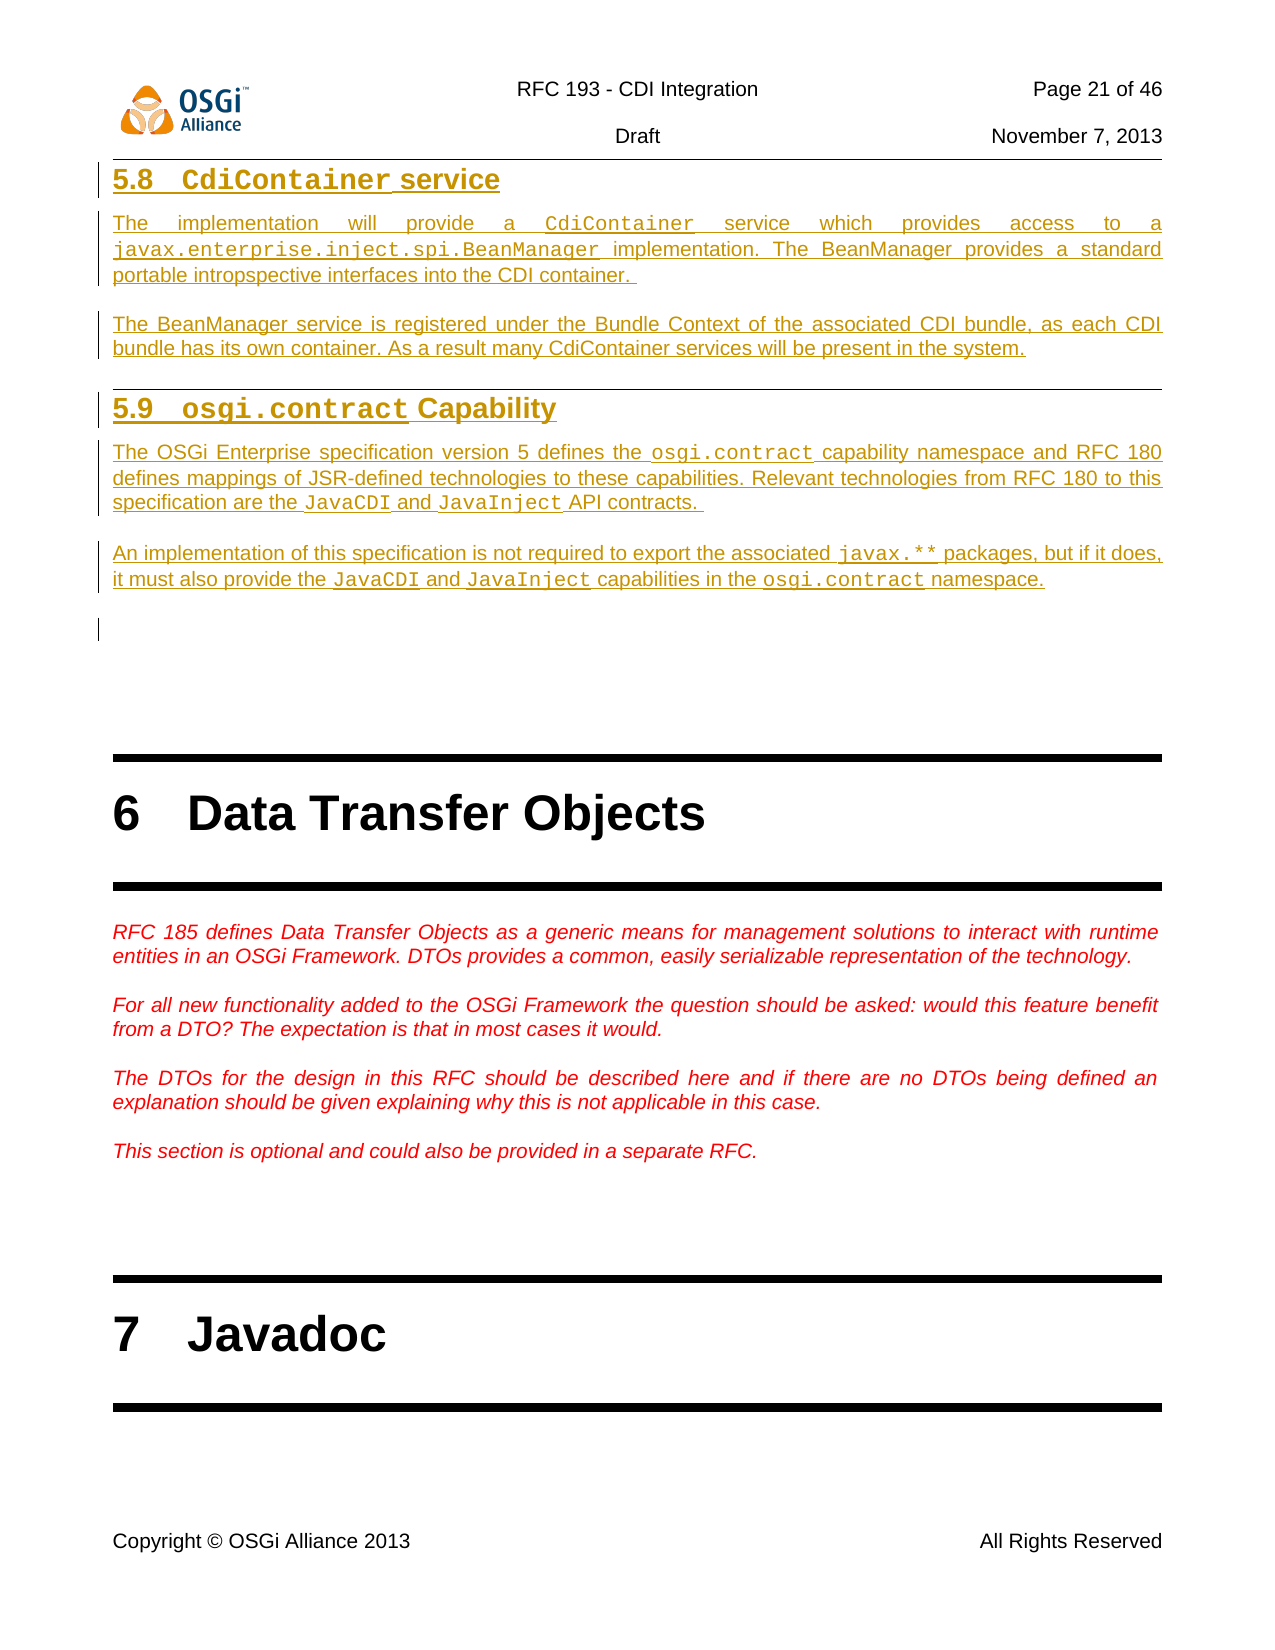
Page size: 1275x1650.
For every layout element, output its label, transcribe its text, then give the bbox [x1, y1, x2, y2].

subtitle osgi.contract Capability [112, 390, 1162, 428]
subtitle CdiContainer service [112, 160, 1162, 198]
subtitle Javadoc [112, 1276, 1162, 1412]
text portable intropspective interfaces into the CDI container. [112, 259, 1162, 286]
text The BeanManager service is registered under the Bundle Context of the associated CDI bundle, as each CDI [112, 311, 1162, 332]
text specification are the JavaCDI and JavaInject API contracts. [112, 488, 1162, 516]
text An implementation of this specification is not required to export the associated javax.** packages, but if it does, [112, 541, 1162, 562]
subtitle Data Transfer Objects [112, 755, 1162, 891]
text it must also provide the JavaCDI and JavaInject capabilities in the osgi.contract namespace. [112, 563, 1162, 592]
text javax.enterprise.inject.spi.BeanManager implementation. The BeanManager provides a standard [112, 233, 1162, 258]
text This section is optional and could also be provided in a separate RFC. [112, 1138, 1162, 1162]
text RFC 185 defines Data Transfer Objects as a generic means for management solutions to interact with runtime entities in an OSGi Framework. DTOs provides a common, easily serializable representation of the technology. [112, 920, 1162, 968]
text bundle has its own container. As a result many CdiContainer services will be present in the system. [112, 333, 1162, 359]
text The OSGi Enterprise specification version 5 defines the osgi.contract capability namespace and RFC 180 defines mappings of JSR-defined technologies to these capabilities. Relevant technologies from RFC 180 to this [112, 440, 1162, 487]
text The DTOs for the design in this RFC should be described here and if there are no DTOs being defined an explanation should be given explaining why this is not applicable in this case. [112, 1066, 1162, 1113]
text For all new functionality added to the OSGi Framework the question should be asked: would this feature benefit from a DTO? The expectation is that in most cases it would. [112, 993, 1162, 1041]
text The implementation will provide a CdiContainer service which provides access to a [112, 211, 1162, 232]
picture [113, 78, 257, 142]
